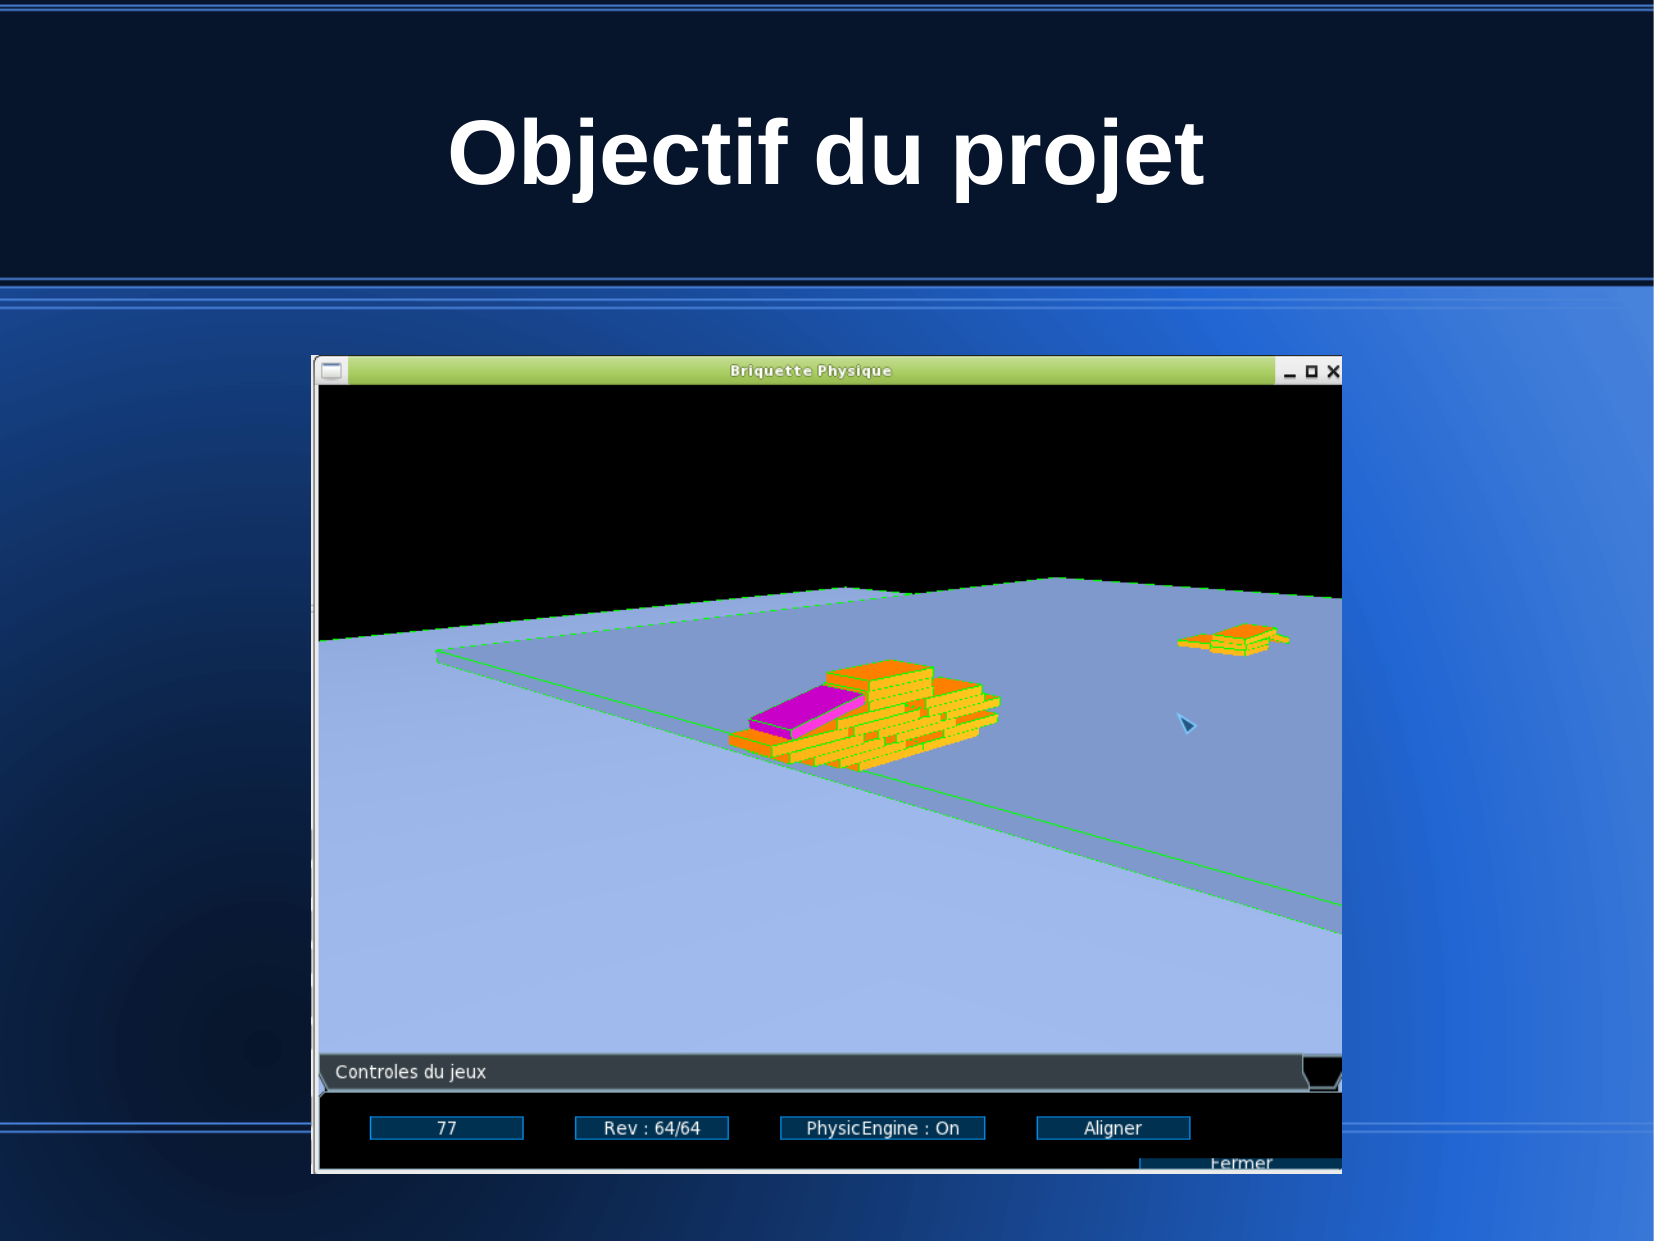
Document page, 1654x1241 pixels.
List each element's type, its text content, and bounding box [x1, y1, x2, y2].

picture [0, 0, 1654, 1241]
title Objectif du projet [82, 49, 1571, 257]
